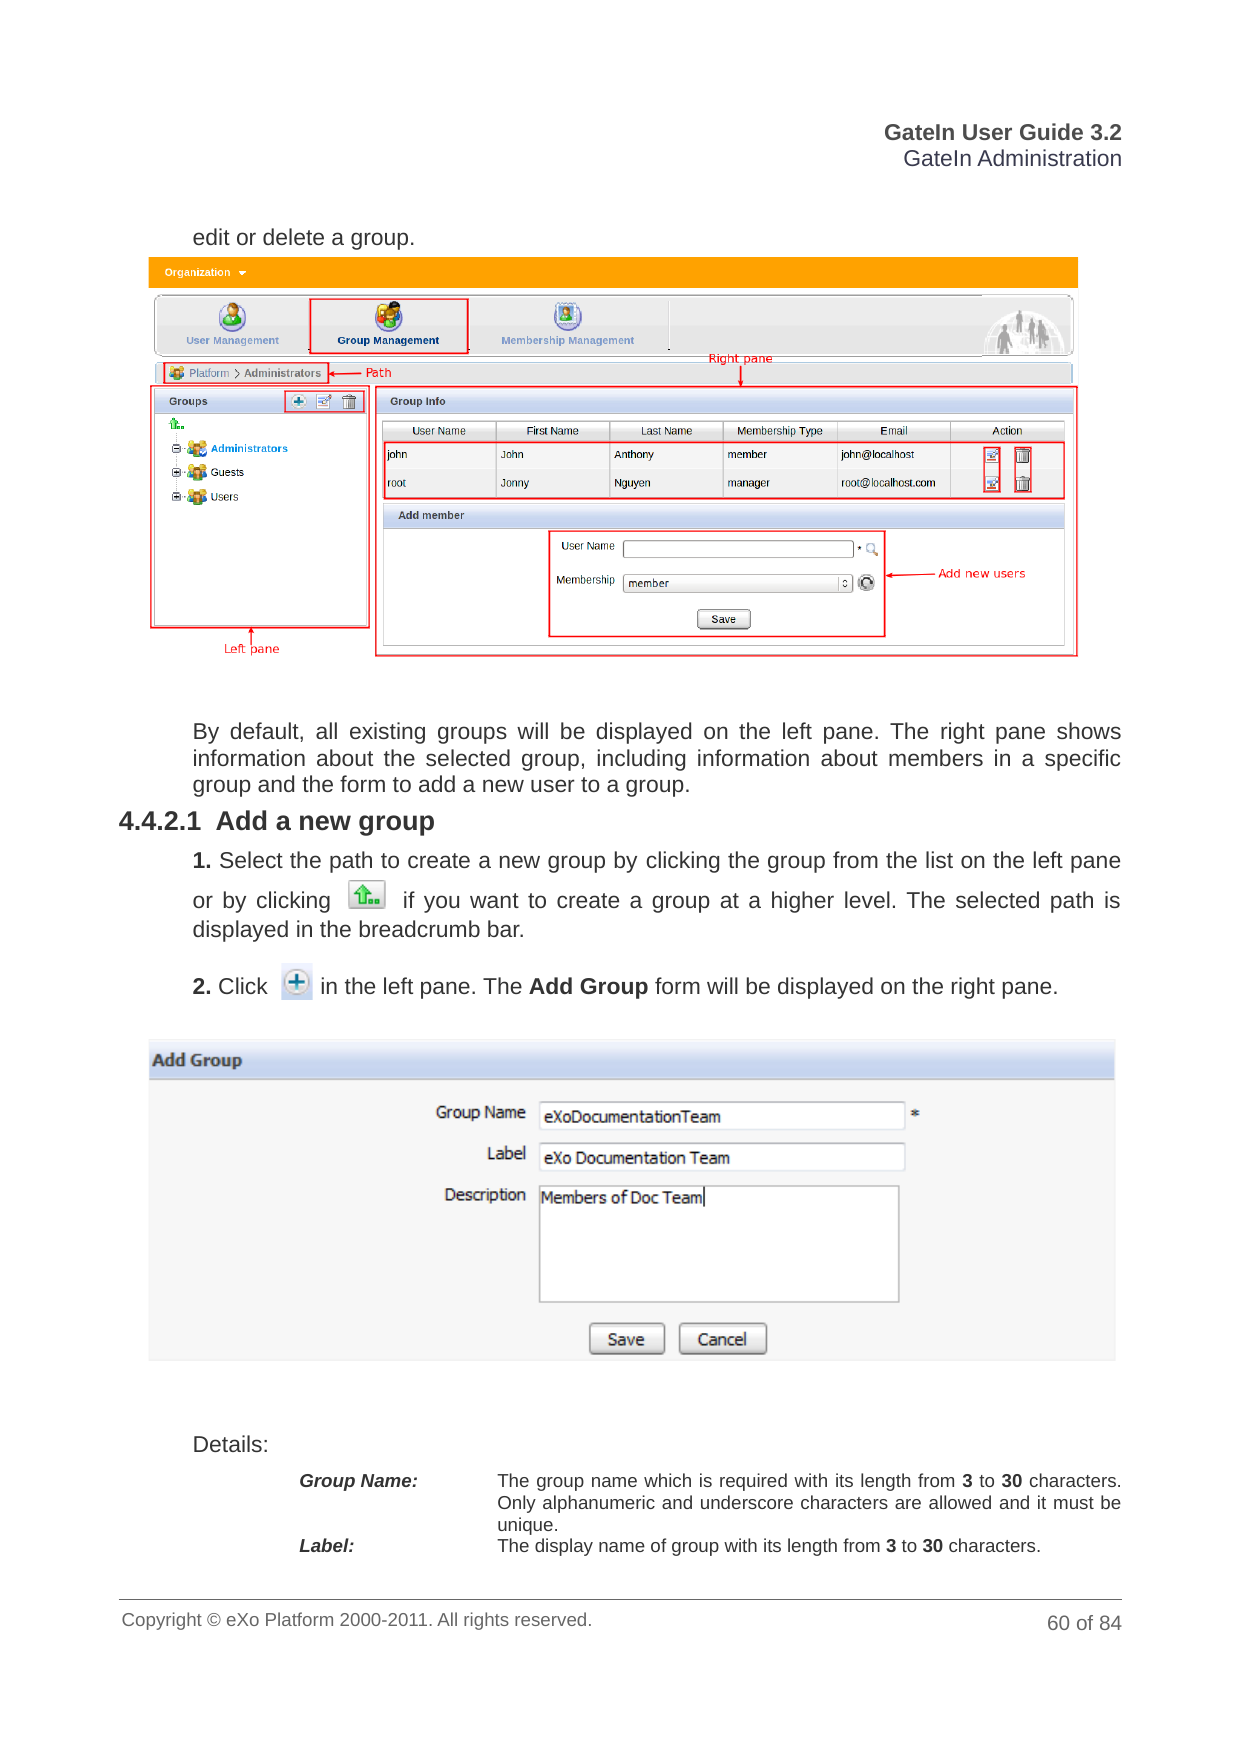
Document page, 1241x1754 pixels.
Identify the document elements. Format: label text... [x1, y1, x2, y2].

picture [148, 257, 1079, 658]
list Details: [155, 1431, 1122, 1458]
text Label: The display name of group with its length from 3 to 30 characters. [299, 1535, 1122, 1557]
text By default, all existing groups will be displayed on the left pane. The right pane shows information about the selected group, including information about members in a specific group and the form to add a new user to a group. [192, 718, 1122, 797]
text edit or delete a group. [192, 223, 1122, 250]
picture [281, 963, 313, 1000]
picture [348, 880, 386, 909]
list 2. Click in the left pane. The Add Group form will be displayed on the right pane. [155, 956, 1122, 1007]
list 1. Select the path to create a new group by clicking the group from the list on the left pane or by clicking if you want to create a group at a higher level. The selected path is displayed in the breadcrumb bar. [155, 847, 1122, 942]
picture [148, 1039, 1116, 1361]
subtitle Add a new group [118, 805, 1122, 836]
text Group Name: The group name which is required with its length from 3 to 30 characters. Only alphanumeric and underscore characters are allowed and it must be unique. [299, 1470, 1122, 1535]
